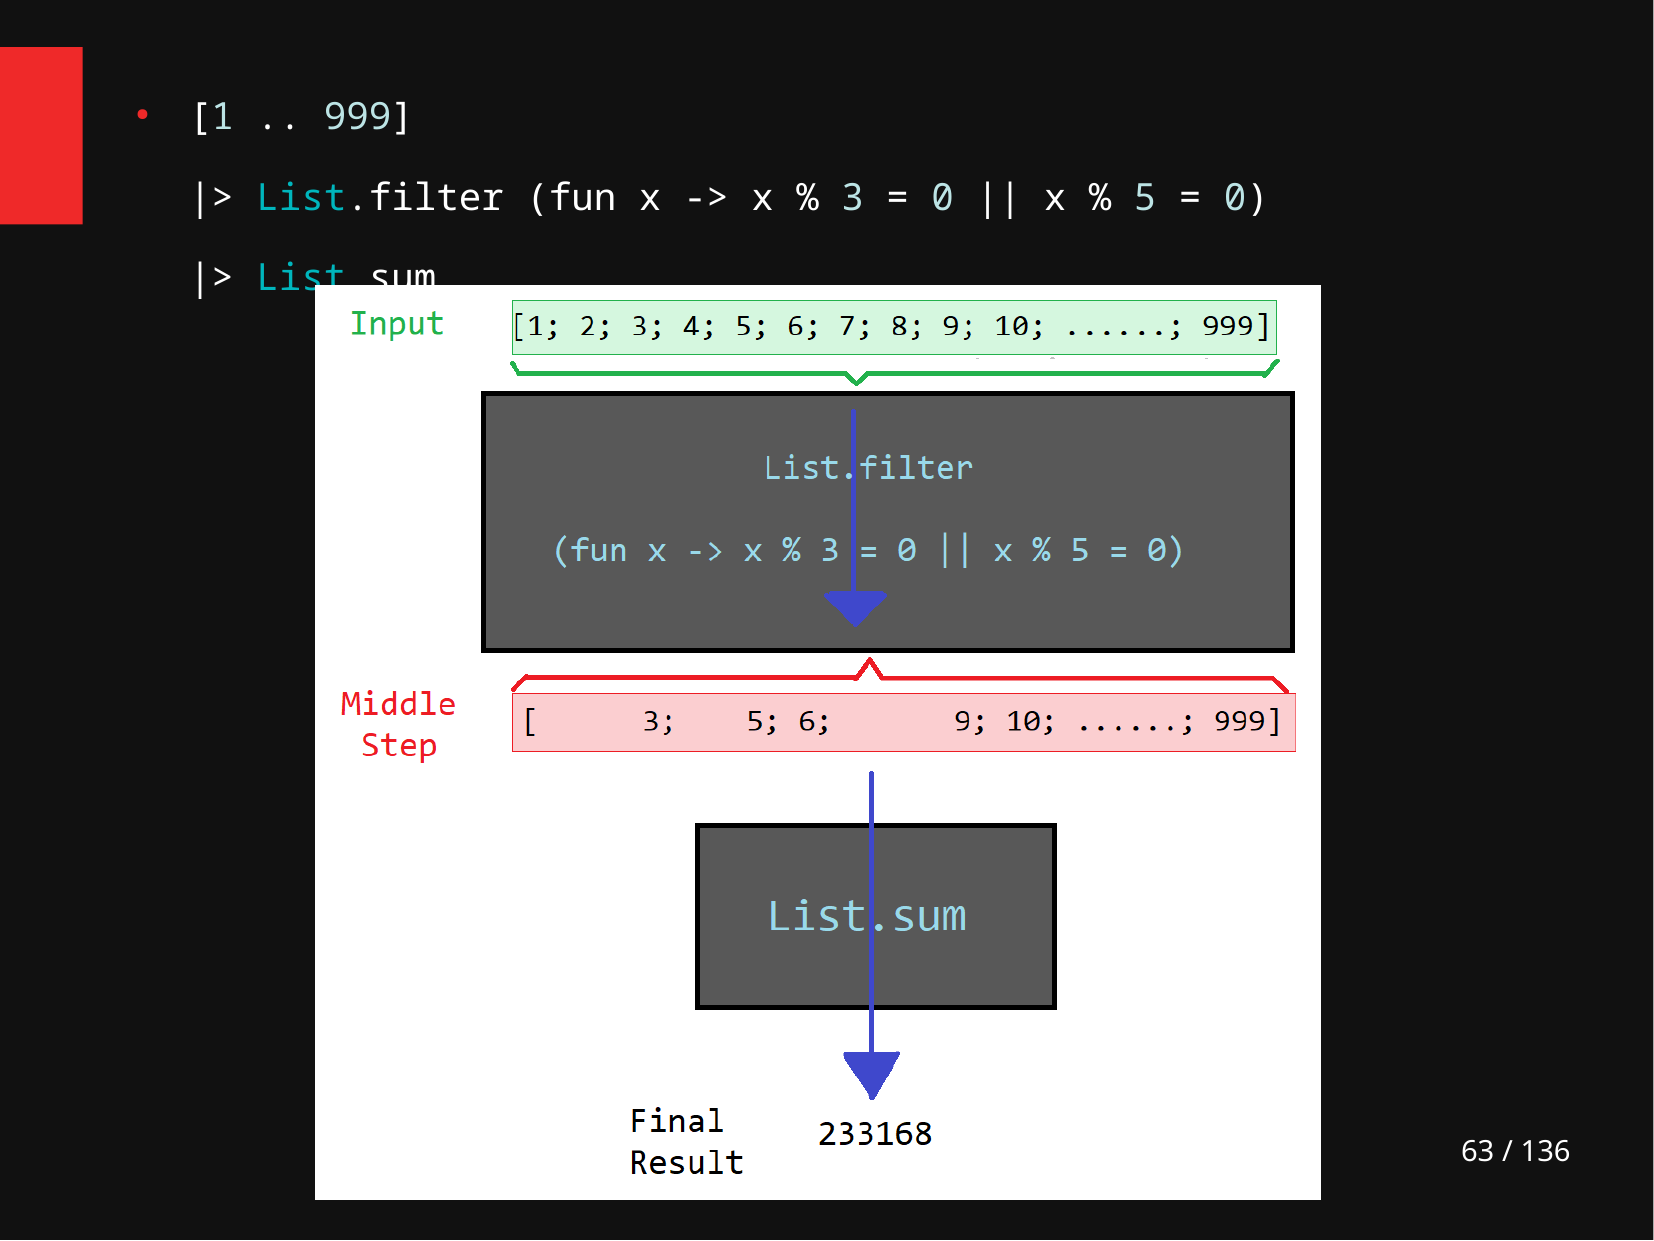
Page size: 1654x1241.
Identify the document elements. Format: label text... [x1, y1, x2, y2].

list [1 .. 999] |> List.filter (fun x -> x % 3 = 0 || x % 5 = 0) |> List.sum [118, 90, 1536, 1074]
picture [315, 285, 1321, 1200]
